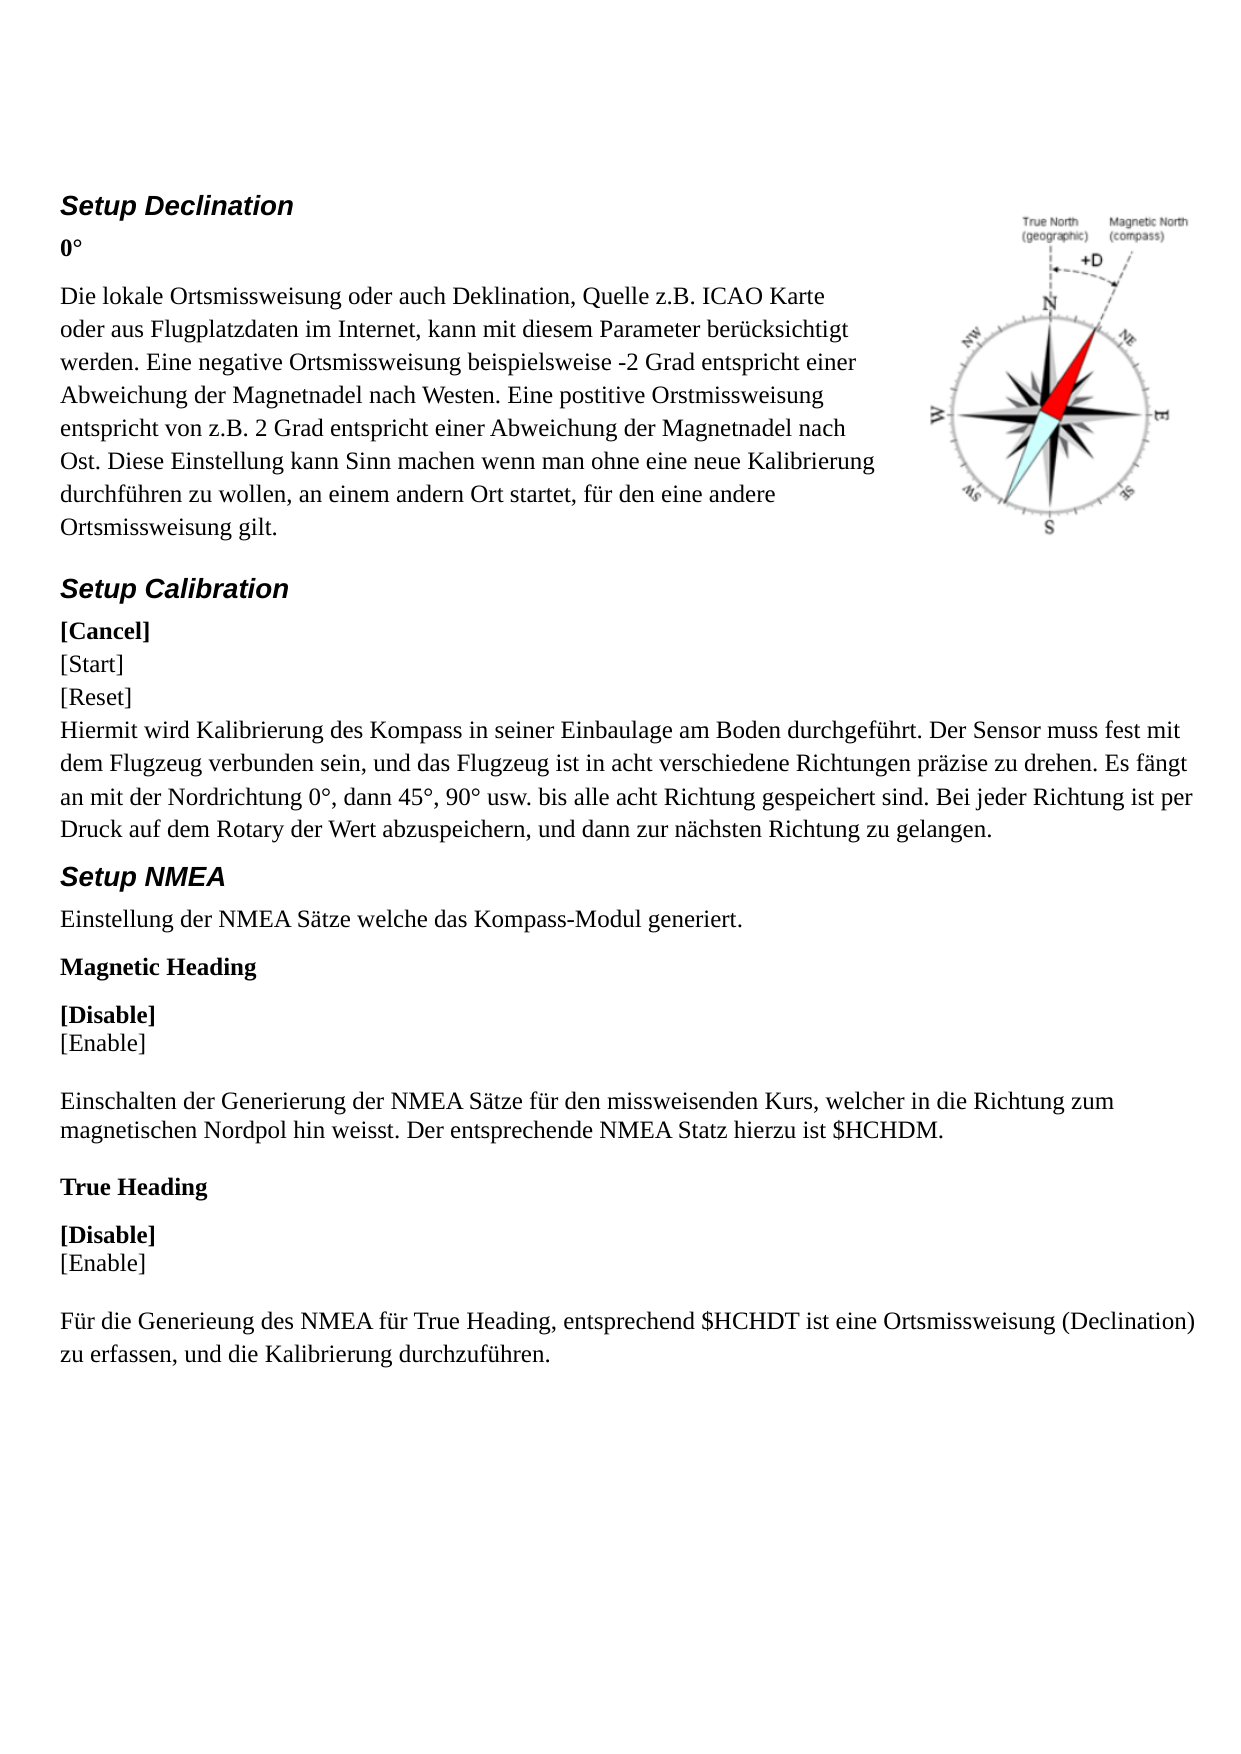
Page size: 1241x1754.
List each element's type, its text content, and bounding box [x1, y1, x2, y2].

text [Disable] [60, 1220, 1207, 1248]
subtitle Setup Declination [60, 189, 1207, 221]
text [1192, 233, 1207, 262]
text [Start] [60, 649, 1207, 678]
text Einschalten der Generierung der NMEA Sätze für den missweisenden Kurs, welcher in die Richtung zum magnetischen Nordpol hin weisst. Der entsprechende NMEA Statz hierzu ist $HCHDM. [60, 1086, 1207, 1143]
text True Heading [60, 1172, 1207, 1201]
text [Enable] [60, 1028, 1207, 1057]
text [Reset] [60, 682, 1207, 711]
text [Enable] [60, 1248, 1207, 1277]
picture [905, 212, 1192, 541]
text [Disable] [60, 1000, 1207, 1028]
text Magnetic Heading [60, 952, 1207, 981]
text 0° [60, 233, 905, 262]
text Für die Generieung des NMEA für True Heading, entsprechend $HCHDT ist eine Ortsmissweisung (Declination) zu erfassen, und die Kalibrierung durchzuführen. [60, 1306, 1207, 1368]
subtitle Setup NMEA [60, 860, 1207, 892]
text Die lokale Ortsmissweisung oder auch Deklination, Quelle z.B. ICAO Karte oder aus Flugplatzdaten im Internet, kann mit diesem Parameter berücksichtigt werden. Eine negative Ortsmissweisung beispielsweise -2 Grad entspricht einer Abweichung der Magnetnadel nach Westen. Eine postitive Orstmissweisung entspricht von z.B. 2 Grad entspricht einer Abweichung der Magnetnadel nach Ost. Diese Einstellung kann Sinn machen wenn man ohne eine neue Kalibrierung durchführen zu wollen, an einem andern Ort startet, für den eine andere Ortsmissweisung gilt. [60, 281, 905, 541]
text Einstellung der NMEA Sätze welche das Kompass-Modul generiert. [60, 904, 1207, 933]
text Hiermit wird Kalibrierung des Kompass in seiner Einbaulage am Boden durchgeführt. Der Sensor muss fest mit dem Flugzeug verbunden sein, und das Flugzeug ist in acht verschiedene Richtungen präzise zu drehen. Es fängt an mit der Nordrichtung 0°, dann 45°, 90° usw. bis alle acht Richtung gespeichert sind. Bei jeder Richtung ist per Druck auf dem Rotary der Wert abzuspeichern, und dann zur nächsten Richtung zu gelangen. [60, 716, 1207, 843]
text [Cancel] [60, 616, 1207, 645]
subtitle Setup Calibration [60, 572, 1207, 604]
